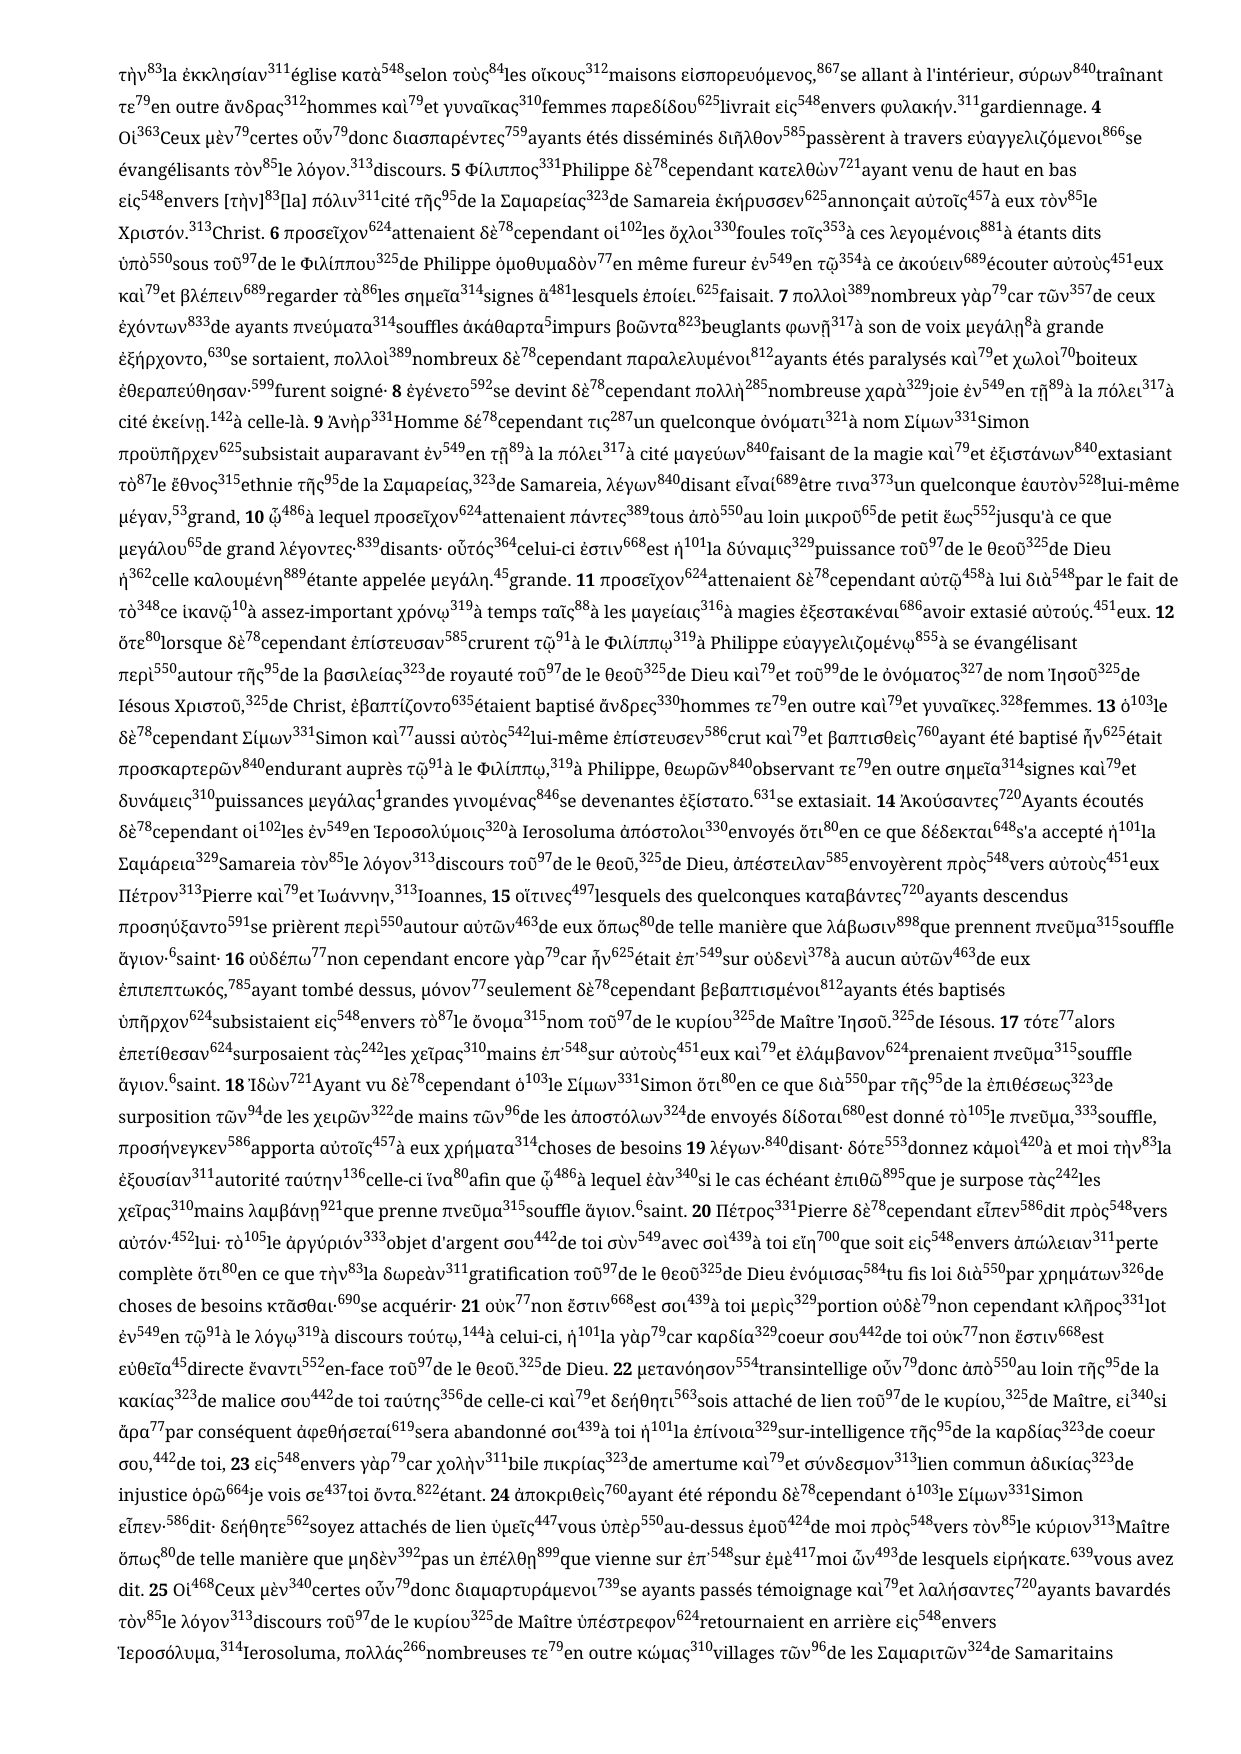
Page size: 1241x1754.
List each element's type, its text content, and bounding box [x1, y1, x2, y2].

text 1 Σαῦλος331Saul δὲ78cependant ἦν625était συνευδοκῶν840estimant en bien avec τῇ89à la ἀναιρέσει317à saisie de bas en haut αὐτοῦ.464de lui. Ἐγένετο592Se devint δὲ78cependant ἐν549en ἐκείνῃ142à celle-là τῇ89à la ἡμέρᾳ317à journée διωγμὸς331poursuite μέγας22grand ἐπὶ548sur τὴν83la ἐκκλησίαν311église τὴν478celle ἐν549en Ἱεροσολύμοις,320à Ierosoluma, πάντες389tous δὲ78cependant διεσπάρησαν599furent disséminé κατὰ548selon τὰς82les χώρας310régions τῆς95de la Ἰουδαίας323de Ioudaia καὶ79et Σαμαρείας323de Samareia πλὴν552toutefois τῶν96de les ἀποστόλων.324de envoyés. 2 συνεκόμισαν585portèrent soin ensemble δὲ78cependant τὸν85le Στέφανον313Stephanos ἄνδρες330hommes εὐλαβεῖς21précautionneux καὶ79et ἐποίησαν585firent κοπετὸν313bruit de lamentation μέγαν4grand ἐπ᾽549sur αὐτῷ.458à lui. 3 Σαῦλος331Saul δὲ78cependant ἐλυμαίνετο631se infestait τὴν83la ἐκκλησίαν311église κατὰ548selon τοὺς84les οἴκους312maisons εἰσπορευόμενος,867se allant à l'intérieur, σύρων840traînant τε79en outre ἄνδρας312hommes καὶ79et γυναῖκας310femmes παρεδίδου625livrait εἰς548envers φυλακήν.311gardiennage. 4 Οἱ363Ceux μὲν79certes οὖν79donc διασπαρέντες759ayants étés disséminés διῆλθον585passèrent à travers εὐαγγελιζόμενοι866se évangélisants τὸν85le λόγον.313discours. 5 Φίλιππος331Philippe δὲ78cependant κατελθὼν721ayant venu de haut en bas εἰς548envers [τὴν]83[la] πόλιν311cité τῆς95de la Σαμαρείας323de Samareia ἐκήρυσσεν625annonçait αὐτοῖς457à eux τὸν85le Χριστόν.313Christ. 6 προσεῖχον624attenaient δὲ78cependant οἱ102les ὄχλοι330foules τοῖς353à ces λεγομένοις881à étants dits ὑπὸ550sous τοῦ97de le Φιλίππου325de Philippe ὁμοθυμαδὸν77en même fureur ἐν549en τῷ354à ce ἀκούειν689écouter αὐτοὺς451eux καὶ79et βλέπειν689regarder τὰ86les σημεῖα314signes ἃ481lesquels ἐποίει.625faisait. 7 πολλοὶ389nombreux γὰρ79car τῶν357de ceux ἐχόντων833de ayants πνεύματα314souffles ἀκάθαρτα5impurs βοῶντα823beuglants φωνῇ317à son de voix μεγάλῃ8à grande ἐξήρχοντο,630se sortaient, πολλοὶ389nombreux δὲ78cependant παραλελυμένοι812ayants étés paralysés καὶ79et χωλοὶ70boiteux ἐθεραπεύθησαν·599furent soigné· 8 ἐγένετο592se devint δὲ78cependant πολλὴ285nombreuse χαρὰ329joie ἐν549en τῇ89à la πόλει317à cité ἐκείνῃ.142à celle-là. 9 Ἀνὴρ331Homme δέ78cependant τις287un quelconque ὀνόματι321à nom Σίμων331Simon προϋπῆρχεν625subsistait auparavant ἐν549en τῇ89à la πόλει317à cité μαγεύων840faisant de la magie καὶ79et ἐξιστάνων840extasiant τὸ87le ἔθνος315ethnie τῆς95de la Σαμαρείας,323de Samareia, λέγων840disant εἶναί689être τινα373un quelconque ἑαυτὸν528lui-même μέγαν,53grand, 10 ᾧ486à lequel προσεῖχον624attenaient πάντες389tous ἀπὸ550au loin μικροῦ65de petit ἕως552jusqu'à ce que μεγάλου65de grand λέγοντες·839disants· οὗτός364celui-ci ἐστιν668est ἡ101la δύναμις329puissance τοῦ97de le θεοῦ325de Dieu ἡ362celle καλουμένη889étante appelée μεγάλη.45grande. 11 προσεῖχον624attenaient δὲ78cependant αὐτῷ458à lui διὰ548par le fait de τὸ348ce ἱκανῷ10à assez-important χρόνῳ319à temps ταῖς88à les μαγείαις316à magies ἐξεστακέναι686avoir extasié αὐτούς.451eux. 12 ὅτε80lorsque δὲ78cependant ἐπίστευσαν585crurent τῷ91à le Φιλίππῳ319à Philippe εὐαγγελιζομένῳ855à se évangélisant περὶ550autour τῆς95de la βασιλείας323de royauté τοῦ97de le θεοῦ325de Dieu καὶ79et τοῦ99de le ὀνόματος327de nom Ἰησοῦ325de Iésous Χριστοῦ,325de Christ, ἐβαπτίζοντο635étaient baptisé ἄνδρες330hommes τε79en outre καὶ79et γυναῖκες.328femmes. 13 ὁ103le δὲ78cependant Σίμων331Simon καὶ77aussi αὐτὸς542lui-même ἐπίστευσεν586crut καὶ79et βαπτισθεὶς760ayant été baptisé ἦν625était προσκαρτερῶν840endurant auprès τῷ91à le Φιλίππῳ,319à Philippe, θεωρῶν840observant τε79en outre σημεῖα314signes καὶ79et δυνάμεις310puissances μεγάλας1grandes γινομένας846se devenantes ἐξίστατο.631se extasiait. 14 Ἀκούσαντες720Ayants écoutés δὲ78cependant οἱ102les ἐν549en Ἱεροσολύμοις320à Ierosoluma ἀπόστολοι330envoyés ὅτι80en ce que δέδεκται648s'a accepté ἡ101la Σαμάρεια329Samareia τὸν85le λόγον313discours τοῦ97de le θεοῦ,325de Dieu, ἀπέστειλαν585envoyèrent πρὸς548vers αὐτοὺς451eux Πέτρον313Pierre καὶ79et Ἰωάννην,313Ioannes, 15 οἵτινες497lesquels des quelconques καταβάντες720ayants descendus προσηύξαντο591se prièrent περὶ550autour αὐτῶν463de eux ὅπως80de telle manière que λάβωσιν898que prennent πνεῦμα315souffle ἅγιον·6saint· 16 οὐδέπω77non cependant encore γὰρ79car ἦν625était ἐπ᾽549sur οὐδενὶ378à aucun αὐτῶν463de eux ἐπιπεπτωκός,785ayant tombé dessus, μόνον77seulement δὲ78cependant βεβαπτισμένοι812ayants étés baptisés ὑπῆρχον624subsistaient εἰς548envers τὸ87le ὄνομα315nom τοῦ97de le κυρίου325de Maître Ἰησοῦ.325de Iésous. 17 τότε77alors ἐπετίθεσαν624surposaient τὰς242les χεῖρας310mains ἐπ᾽548sur αὐτοὺς451eux καὶ79et ἐλάμβανον624prenaient πνεῦμα315souffle ἅγιον.6saint. 18 Ἰδὼν721Ayant vu δὲ78cependant ὁ103le Σίμων331Simon ὅτι80en ce que διὰ550par τῆς95de la ἐπιθέσεως323de surposition τῶν94de les χειρῶν322de mains τῶν96de les ἀποστόλων324de envoyés δίδοται680est donné τὸ105le πνεῦμα,333souffle, προσήνεγκεν586apporta αὐτοῖς457à eux χρήματα314choses de besoins 19 λέγων·840disant· δότε553donnez κἀμοὶ420à et moi τὴν83la ἐξουσίαν311autorité ταύτην136celle-ci ἵνα80afin que ᾧ486à lequel ἐὰν340si le cas échéant ἐπιθῶ895que je surpose τὰς242les χεῖρας310mains λαμβάνῃ921que prenne πνεῦμα315souffle ἅγιον.6saint. 20 Πέτρος331Pierre δὲ78cependant εἶπεν586dit πρὸς548vers αὐτόν·452lui· τὸ105le ἀργύριόν333objet d'argent σου442de toi σὺν549avec σοὶ439à toi εἴη700que soit εἰς548envers ἀπώλειαν311perte complète ὅτι80en ce que τὴν83la δωρεὰν311gratification τοῦ97de le θεοῦ325de Dieu ἐνόμισας584tu fis loi διὰ550par χρημάτων326de choses de besoins κτᾶσθαι·690se acquérir· 21 οὐκ77non ἔστιν668est σοι439à toi μερὶς329portion οὐδὲ79non cependant κλῆρος331lot ἐν549en τῷ91à le λόγῳ319à discours τούτῳ,144à celui-ci, ἡ101la γὰρ79car καρδία329coeur σου442de toi οὐκ77non ἔστιν668est εὐθεῖα45directe ἔναντι552en-face τοῦ97de le θεοῦ.325de Dieu. 22 μετανόησον554transintellige οὖν79donc ἀπὸ550au loin τῆς95de la κακίας323de malice σου442de toi ταύτης356de celle-ci καὶ79et δεήθητι563sois attaché de lien τοῦ97de le κυρίου,325de Maître, εἰ340si ἄρα77par conséquent ἀφεθήσεταί619sera abandonné σοι439à toi ἡ101la ἐπίνοια329sur-intelligence τῆς95de la καρδίας323de coeur σου,442de toi, 23 εἰς548envers γὰρ79car χολὴν311bile πικρίας323de amertume καὶ79et σύνδεσμον313lien commun ἀδικίας323de injustice ὁρῶ664je vois σε437toi ὄντα.822étant. 24 ἀποκριθεὶς760ayant été répondu δὲ78cependant ὁ103le Σίμων331Simon εἶπεν·586dit· δεήθητε562soyez attachés de lien ὑμεῖς447vous ὑπὲρ550au-dessus ἐμοῦ424de moi πρὸς548vers τὸν85le κύριον313Maître ὅπως80de telle manière que μηδὲν392pas un ἐπέλθῃ899que vienne sur ἐπ᾽548sur ἐμὲ417moi ὧν493de lesquels εἰρήκατε.639vous avez dit. 25 Οἱ468Ceux μὲν340certes οὖν79donc διαμαρτυράμενοι739se ayants passés témoignage καὶ79et λαλήσαντες720ayants bavardés τὸν85le λόγον313discours τοῦ97de le κυρίου325de Maître ὑπέστρεφον624retournaient en arrière εἰς548envers Ἱεροσόλυμα,314Ierosoluma, πολλάς266nombreuses τε79en outre κώμας310villages τῶν96de les Σαμαριτῶν324de Samaritains εὐηγγελίζοντο.630se évangélisaient. 26 Ἄγγελος331Messager δὲ78cependant κυρίου325de Maître ἐλάλησεν586bavarda πρὸς548vers Φίλιππον313Philippe λέγων·840disant· ἀνάστηθι554redresse καὶ79et πορεύου574te va κατὰ548selon μεσημβρίαν311midi ἐπὶ548sur τὴν83la ὁδὸν311chemin τὴν344celle καταβαίνουσαν820descendante ἀπὸ550au loin Ἰερουσαλὴμ323de Ierousalem εἰς548envers Γάζαν,311Gaza, αὕτη362celle-ci ἐστὶν668est ἔρημος.45déserte. 27 καὶ79et ἀναστὰς721ayant redressé ἐπορεύθη.600fut allé. καὶ79et ἰδοὺ306voici ἀνὴρ331homme Αἰθίοψ331Ethiopien εὐνοῦχος331eunuque δυνάστης331dynaste Κανδάκης323de Kandake βασιλίσσης323de reine Αἰθιόπων,324de Ethiopiens, ὃς498lequel ἦν625était ἐπὶ550sur πάσης279de toute τῆς95de la γάζης323de trésorerie αὐτῆς,462de elle, ὃς498lequel ἐληλύθει659avait venu προσκυνήσων765qui prosternera vers εἰς548envers Ἰερουσαλήμ,311Ierousalem, 28 ἦν625était τε79en outre ὑποστρέφων840retournant en arrière καὶ79et καθήμενος867se étant assis ἐπὶ550sur τοῦ99de le ἅρματος327de char αὐτοῦ464de lui καὶ79et ἀνεγίνωσκεν625prenait connaissance τὸν85le προφήτην313prophète Ἠσαΐαν.313Ésaïa. 29 εἶπεν586dit δὲ78cependant τὸ105le πνεῦμα333souffle τῷ91à le Φιλίππῳ·319à Philippe· πρόσελθε554viens vers καὶ79et κολλήθητι563sois collé τῷ93à le ἅρματι321à char τούτῳ.146à ce-ci. 30 προσδραμὼν721ayant couru vers δὲ78cependant ὁ103le Φίλιππος331Philippe ἤκουσεν586écouta αὐτοῦ464de lui ἀναγινώσκοντος834de prenant connaissance Ἠσαΐαν313Ésaïa τὸν85le προφήτην313prophète καὶ79et εἶπεν·586dit· ἆρά80alors est-ce que γε77du moins γινώσκεις666tu connais ἃ481lesquels ἀναγινώσκεις;666tu prends connaissance; 31 ὁ469celui δὲ78cependant εἶπεν·586dit· πῶς77comment? γὰρ79car ἂν340le cas échéant δυναίμην701que je me puisse ἐὰν80si le cas échéant μή77ne pas τις390un quelconque ὁδηγήσει606guidera en chemin με;417moi; παρεκάλεσέν586appela à côté τε79en outre τὸν85le Φίλιππον313Philippe ἀναβάντα707ayant monté καθίσαι681asseoir σὺν549avec αὐτῷ.458à lui. 32 ἡ101la δὲ78cependant περιοχὴ329partie τῆς95de la γραφῆς323de graphe ἣν478laquelle ἀνεγίνωσκεν625prenait connaissance ἦν625était αὕτη·362celle-ci· ὡς80comme πρόβατον333brebis ἐπὶ548sur σφαγὴν311égorgement ἤχθη600fut conduit καὶ79et ὡς80comme ἀμνὸς331agneau ἐναντίον552en-présence τοῦ358de celui κείραντος716de ayant tondu αὐτὸν452lui ἄφωνος,47sans son de voix, οὕτως77ainsi οὐκ77non ἀνοίγει668ouvre τὸ87le στόμα315bouche αὐτοῦ.464de lui. 33 Ἐν549En τῇ89à la ταπεινώσει317à bassesse [αὐτοῦ]464[de lui] ἡ101la κρίσις329jugement αὐτοῦ464de lui ἤρθη·600fut levé· τὴν83la γενεὰν311génération αὐτοῦ464de lui τίς410quel διηγήσεται;612se racontera complètement; ὅτι80en ce que αἴρεται680est levé ἀπὸ550au loin τῆς95de la γῆς323de terre ἡ101la ζωὴ329vie αὐτοῦ.464de lui. 34 ἀποκριθεὶς760ayant été répondu δὲ78cependant ὁ103le εὐνοῦχος331eunuque τῷ91à le Φιλίππῳ319à Philippe εἶπεν·586dit· δέομαί670je m'attache de lien σου,442de toi, περὶ550autour τίνος405de quel ὁ103le προφήτης331prophète λέγει668dit τοῦτο;348ce-ci; περὶ550autour ἑαυτοῦ537de lui-même ἢ79ou περὶ550autour ἑτέρου384de autre-différent τινός;281de un quelconque; 35 ἀνοίξας721ayant ouvert δὲ78cependant ὁ103le Φίλιππος331Philippe τὸ87le στόμα315bouche αὐτοῦ464de lui καὶ79et ἀρξάμενος740se ayant originé ἀπὸ550au loin τῆς95de la γραφῆς323de graphe ταύτης148de celle-ci εὐηγγελίσατο592se évangélisa αὐτῷ458à lui τὸν85le Ἰησοῦν.313Iésous. 36 ὡς80comme δὲ78cependant ἐπορεύοντο630se allaient κατὰ548selon τὴν83la ὁδόν,311chemin, ἦλθον585vinrent ἐπί548sur τι271un quelconque ὕδωρ,315eau, καί79et φησιν668déclare ὁ103le εὐνοῦχος·331eunuque· ἰδοὺ306voici ὕδωρ,333eau, τί412quel κωλύει668empêche με417moi βαπτισθῆναι;683être baptisé; 37 38 καὶ79et ἐκέλευσεν586ordonna στῆναι681dresser τὸ87le ἅρμα315char καὶ79et κατέβησαν585descendirent ἀμφότεροι389tous deux εἰς548envers τὸ87le ὕδωρ,315eau, ὅ103le τε79en outre Φίλιππος331Philippe καὶ79et ὁ103le εὐνοῦχος,331eunuque, καὶ79et ἐβάπτισεν586baptisa αὐτόν.452lui. 39 ὅτε80lorsque δὲ78cependant ἀνέβησαν585montèrent ἐκ550hors τοῦ99de le ὕδατος,327de eau, πνεῦμα333souffle κυρίου325de Maître ἥρπασεν586ravit τὸν85le Φίλιππον313Philippe καὶ79et οὐκ77non εἶδεν586vit αὐτὸν452lui οὐκέτι77non plus ὁ103le εὐνοῦχος,331eunuque, ἐπορεύετο631se allait γὰρ79car τὴν83la ὁδὸν311chemin αὐτοῦ464de lui χαίρων.840étant de joie. 40 Φίλιππος331Philippe δὲ78cependant εὑρέθη600fut trouvé εἰς548envers Ἄζωτον·311Azot· καὶ79et διερχόμενος867se passant à travers εὐηγγελίζετο631se évangélisait τὰς82les πόλεις310cités πάσας266toutes ἕως80jusqu'à ce que τοῦ360de ce ἐλθεῖν681venir αὐτὸν452lui εἰς548envers Καισάρειαν.311Kaesareia. [118, 59, 1181, 1665]
